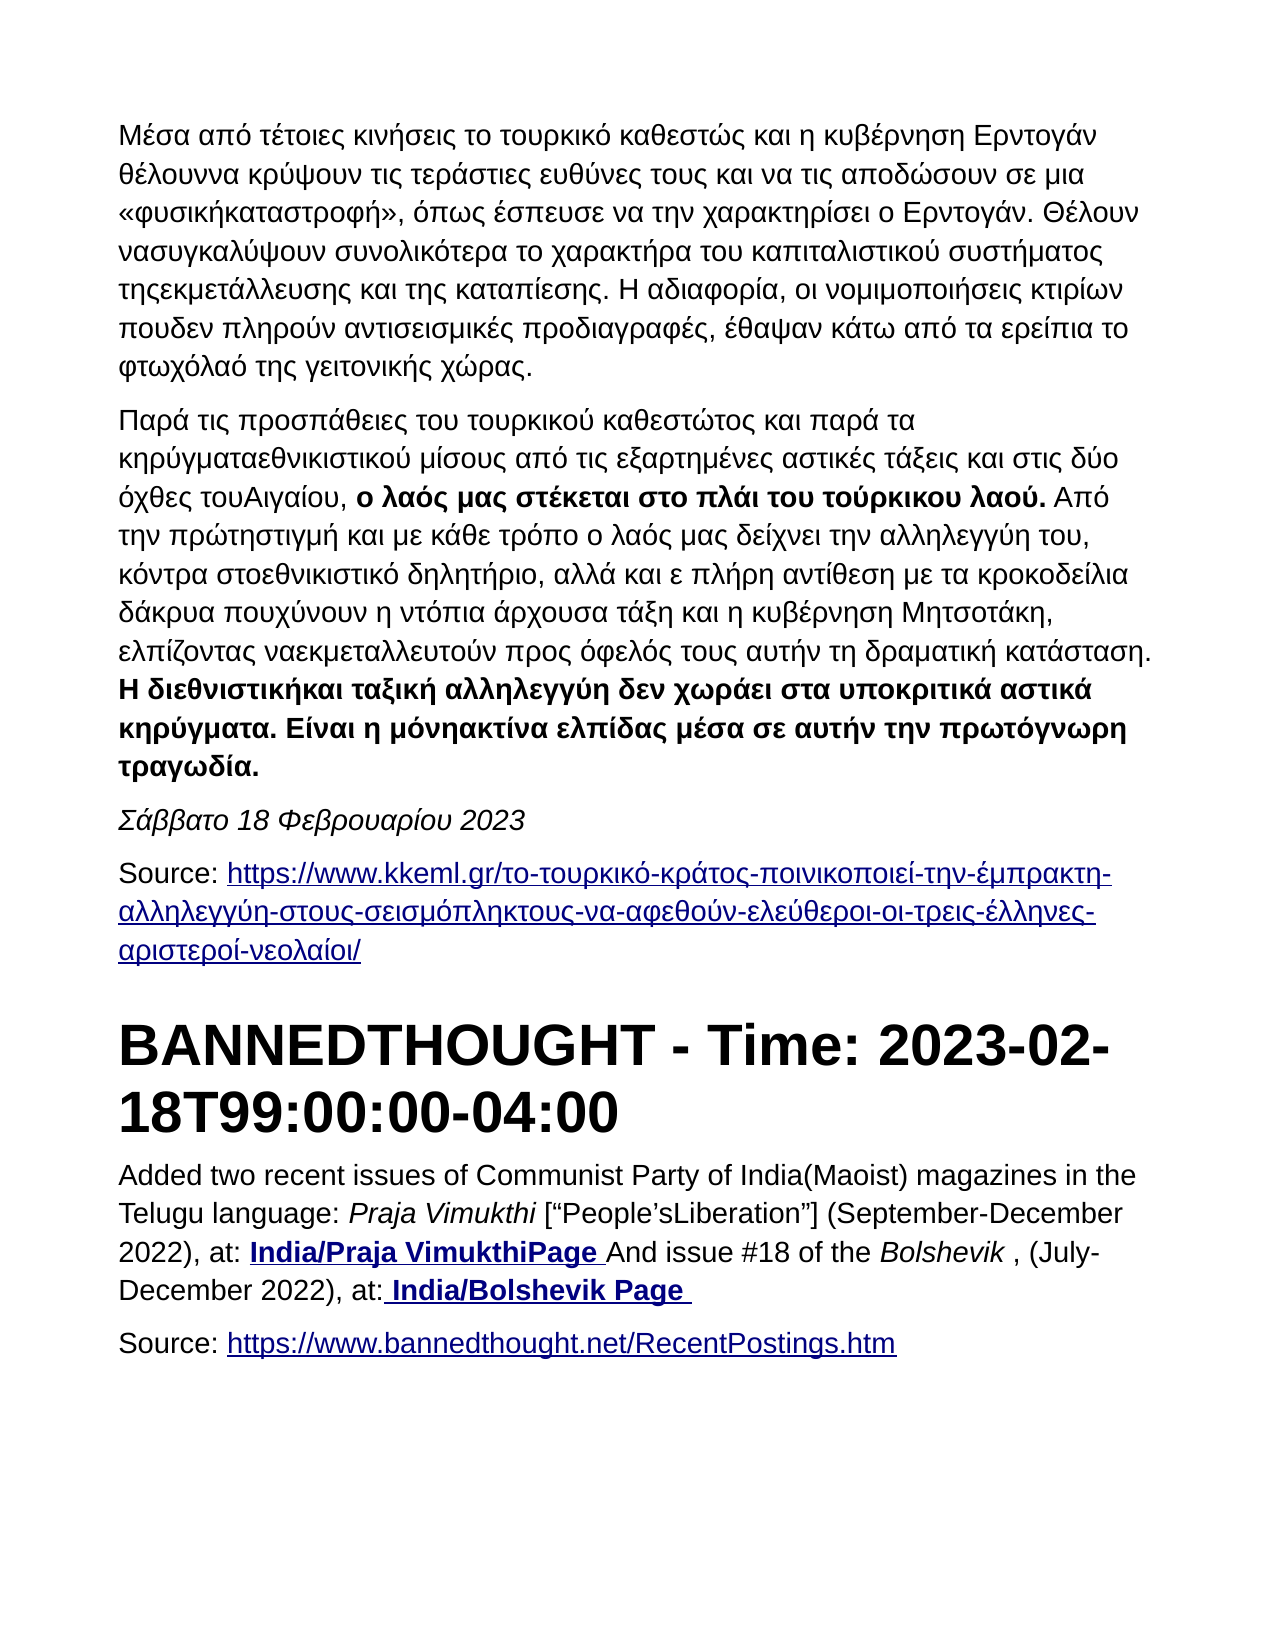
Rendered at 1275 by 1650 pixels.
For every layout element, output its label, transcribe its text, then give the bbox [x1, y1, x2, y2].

subtitle BANNEDTHOUGHT - Time: 2023-02-18T99:00:00-04:00 [118, 1011, 1157, 1145]
text Added two recent issues of Communist Party of India(Maoist) magazines in the Telugu language: Praja Vimukthi [“People’sLiberation”] (September-December 2022), at: India/Praja VimukthiPage And issue #18 of the Bolshevik , (July-December 2022), at: India/Bolshevik Page [118, 1157, 1157, 1307]
text Σάββατο 18 Φεβρουαρίου 2023 [118, 802, 1157, 836]
text Παρά τις προσπάθειες του τουρκικού καθεστώτος και παρά τα κηρύγματαεθνικιστικού μίσους από τις εξαρτημένες αστικές τάξεις και στις δύο όχθες τουΑιγαίου, ο λαός μας στέκεται στο πλάι του τούρκικου λαού. Από την πρώτηστιγμή και με κάθε τρόπο ο λαός μας δείχνει την αλληλεγγύη του, κόντρα στοεθνικιστικό δηλητήριο, αλλά και ε πλήρη αντίθεση με τα κροκοδείλια δάκρυα πουχύνουν η ντόπια άρχουσα τάξη και η κυβέρνηση Μητσοτάκη, ελπίζοντας ναεκμεταλλευτούν προς όφελός τους αυτήν τη δραματική κατάσταση. Η διεθνιστικήκαι ταξική αλληλεγγύη δεν χωράει στα υποκριτικά αστικά κηρύγματα. Είναι η μόνηακτίνα ελπίδας μέσα σε αυτήν την πρωτόγνωρη τραγωδία. [118, 402, 1157, 783]
text Source: https://www.bannedthought.net/RecentPostings.htm [118, 1326, 1157, 1360]
text Μέσα από τέτοιες κινήσεις το τουρκικό καθεστώς και η κυβέρνηση Ερντογάν θέλουννα κρύψουν τις τεράστιες ευθύνες τους και να τις αποδώσουν σε μια «φυσικήκαταστροφή», όπως έσπευσε να την χαρακτηρίσει ο Ερντογάν. Θέλουν νασυγκαλύψουν συνολικότερα το χαρακτήρα του καπιταλιστικού συστήματος τηςεκμετάλλευσης και της καταπίεσης. Η αδιαφορία, οι νομιμοποιήσεις κτιρίων πουδεν πληρούν αντισεισμικές προδιαγραφές, έθαψαν κάτω από τα ερείπια το φτωχόλαό της γειτονικής χώρας. [118, 118, 1157, 383]
text Source: https://www.kkeml.gr/το-τουρκικό-κράτος-ποινικοποιεί-την-έμπρακτη-αλληλεγγύη-στους-σεισμόπληκτους-να-αφεθούν-ελεύθεροι-οι-τρεις-έλληνες-αριστεροί-νεολαίοι/ [118, 856, 1157, 966]
